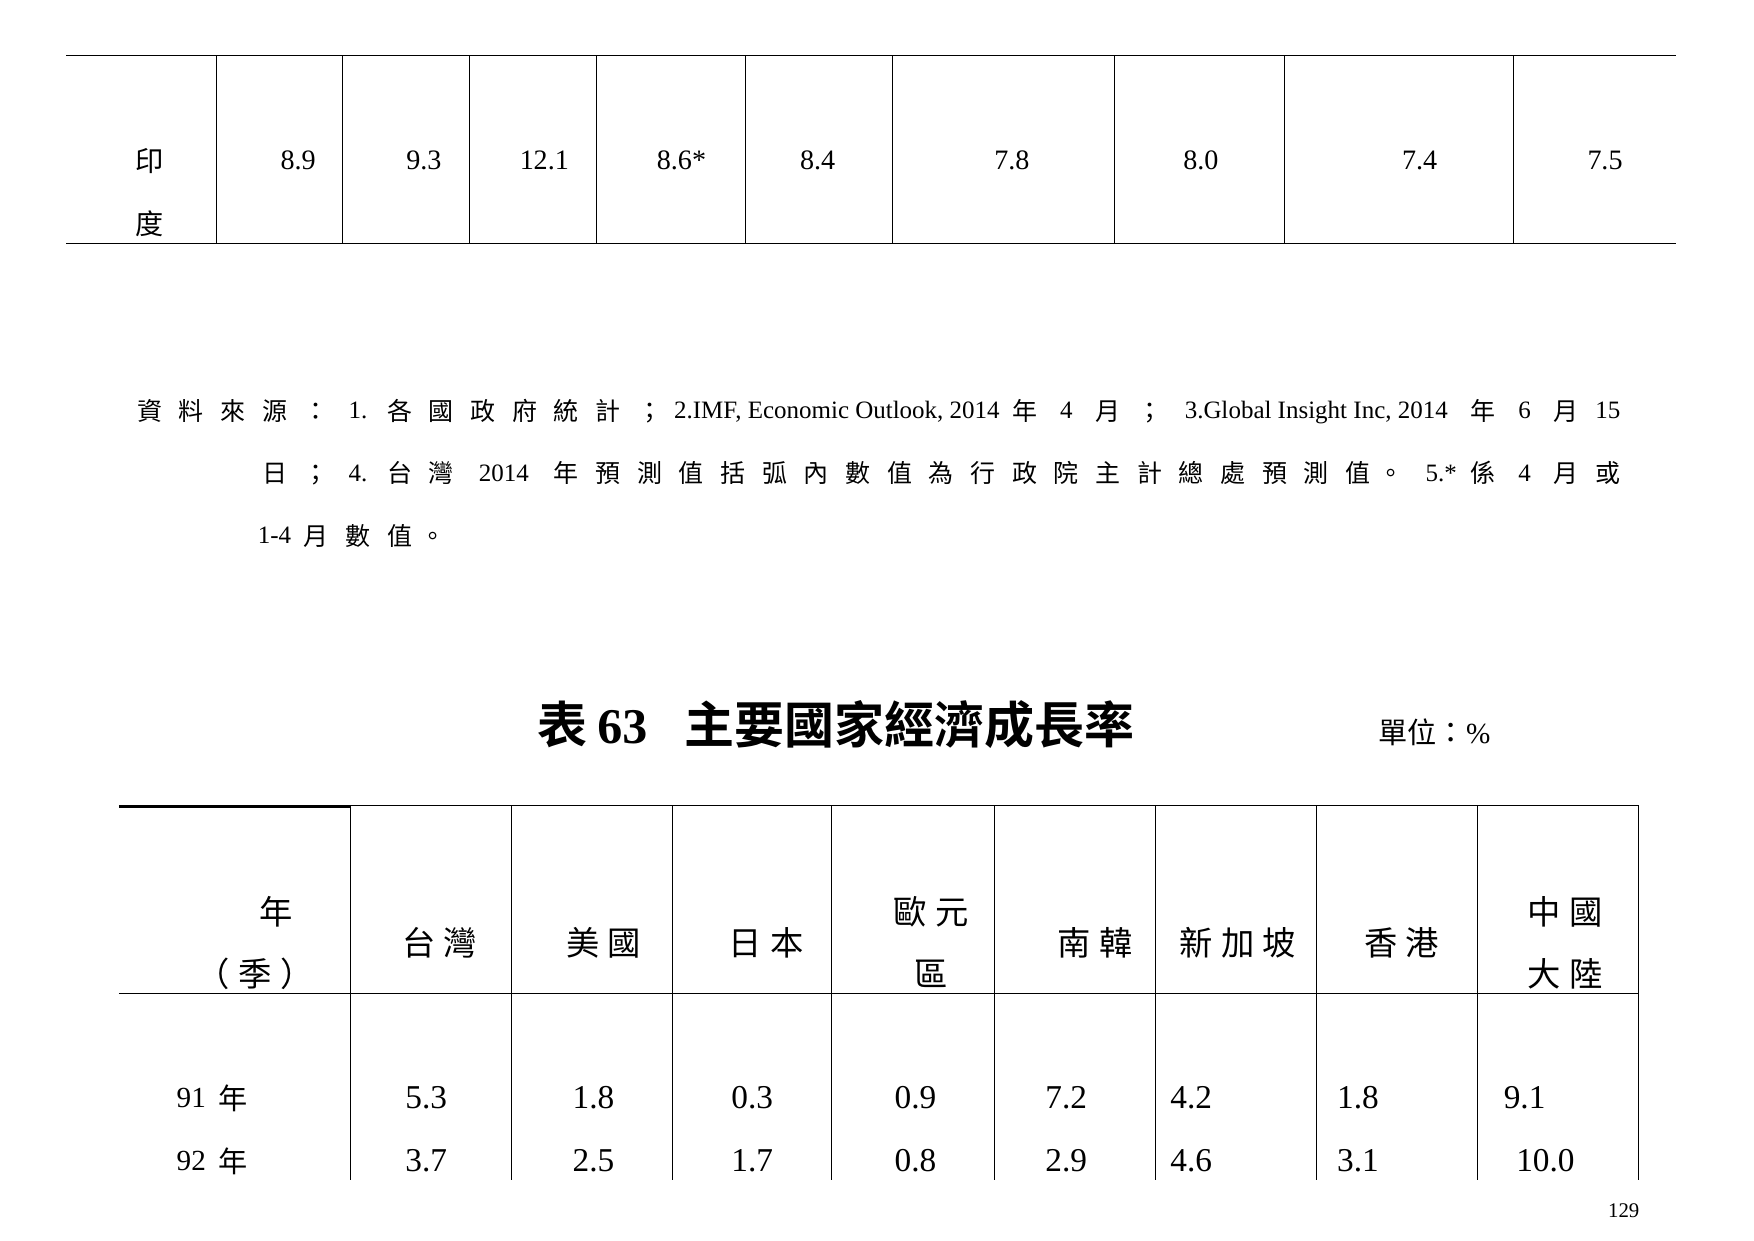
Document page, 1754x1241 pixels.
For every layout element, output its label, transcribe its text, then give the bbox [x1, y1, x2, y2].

table_cell 8.4 [746, 56, 892, 243]
table_cell 2.9 [995, 1118, 1155, 1180]
table_cell 1.7 [673, 1118, 831, 1180]
table_cell 印度 [66, 56, 216, 243]
table_cell 7.8 [893, 56, 1114, 243]
table_cell 9.1 [1478, 994, 1638, 1118]
table_cell 3.7 [351, 1118, 511, 1180]
table_cell 12.1 [470, 56, 596, 243]
table_cell 8.0 [1115, 56, 1284, 243]
table_cell 5.3 [351, 994, 511, 1118]
table_cell 2.5 [512, 1118, 672, 1180]
table_header 美國 [512, 806, 672, 993]
table_header 香港 [1317, 806, 1477, 993]
table_header 年（季） [119, 808, 350, 993]
table_cell 0.9 [832, 994, 994, 1118]
table_header 中國大陸 [1478, 806, 1638, 993]
text 資料來源：1.各國政府統計；2.IMF, Economic Outlook, 2014年4月；3.Global Insight Inc, 2014年6月15日；4.台灣2014年預測值括弧內數值為行政院主計總處預測值。5.*係4月或1-4月數值。 [128, 368, 1628, 555]
table_header 南韓 [995, 806, 1155, 993]
table_cell 1.8 [512, 994, 672, 1118]
table_header 新加坡 [1156, 806, 1316, 993]
table_cell 7.4 [1285, 56, 1513, 243]
table_cell 10.0 [1478, 1118, 1638, 1180]
table_cell 0.3 [673, 994, 831, 1118]
table_cell 1.8 [1317, 994, 1477, 1118]
table_header 日本 [673, 806, 831, 993]
table_cell 4.2 [1156, 994, 1316, 1118]
table_cell 91年 [119, 994, 350, 1118]
table_header 台灣 [351, 806, 511, 993]
table_cell 9.3 [343, 56, 469, 243]
table_cell 4.6 [1156, 1118, 1316, 1180]
table_cell 0.8 [832, 1118, 994, 1180]
text 表63 主要國家經濟成長率 單位：% [128, 680, 1628, 759]
table_cell 92年 [119, 1118, 350, 1180]
table_header 歐元區 [832, 806, 994, 993]
table_cell 7.5 [1514, 56, 1676, 243]
table_cell 3.1 [1317, 1118, 1477, 1180]
table_cell 7.2 [995, 994, 1155, 1118]
table_cell 8.6* [597, 56, 745, 243]
table_cell 8.9 [217, 56, 342, 243]
